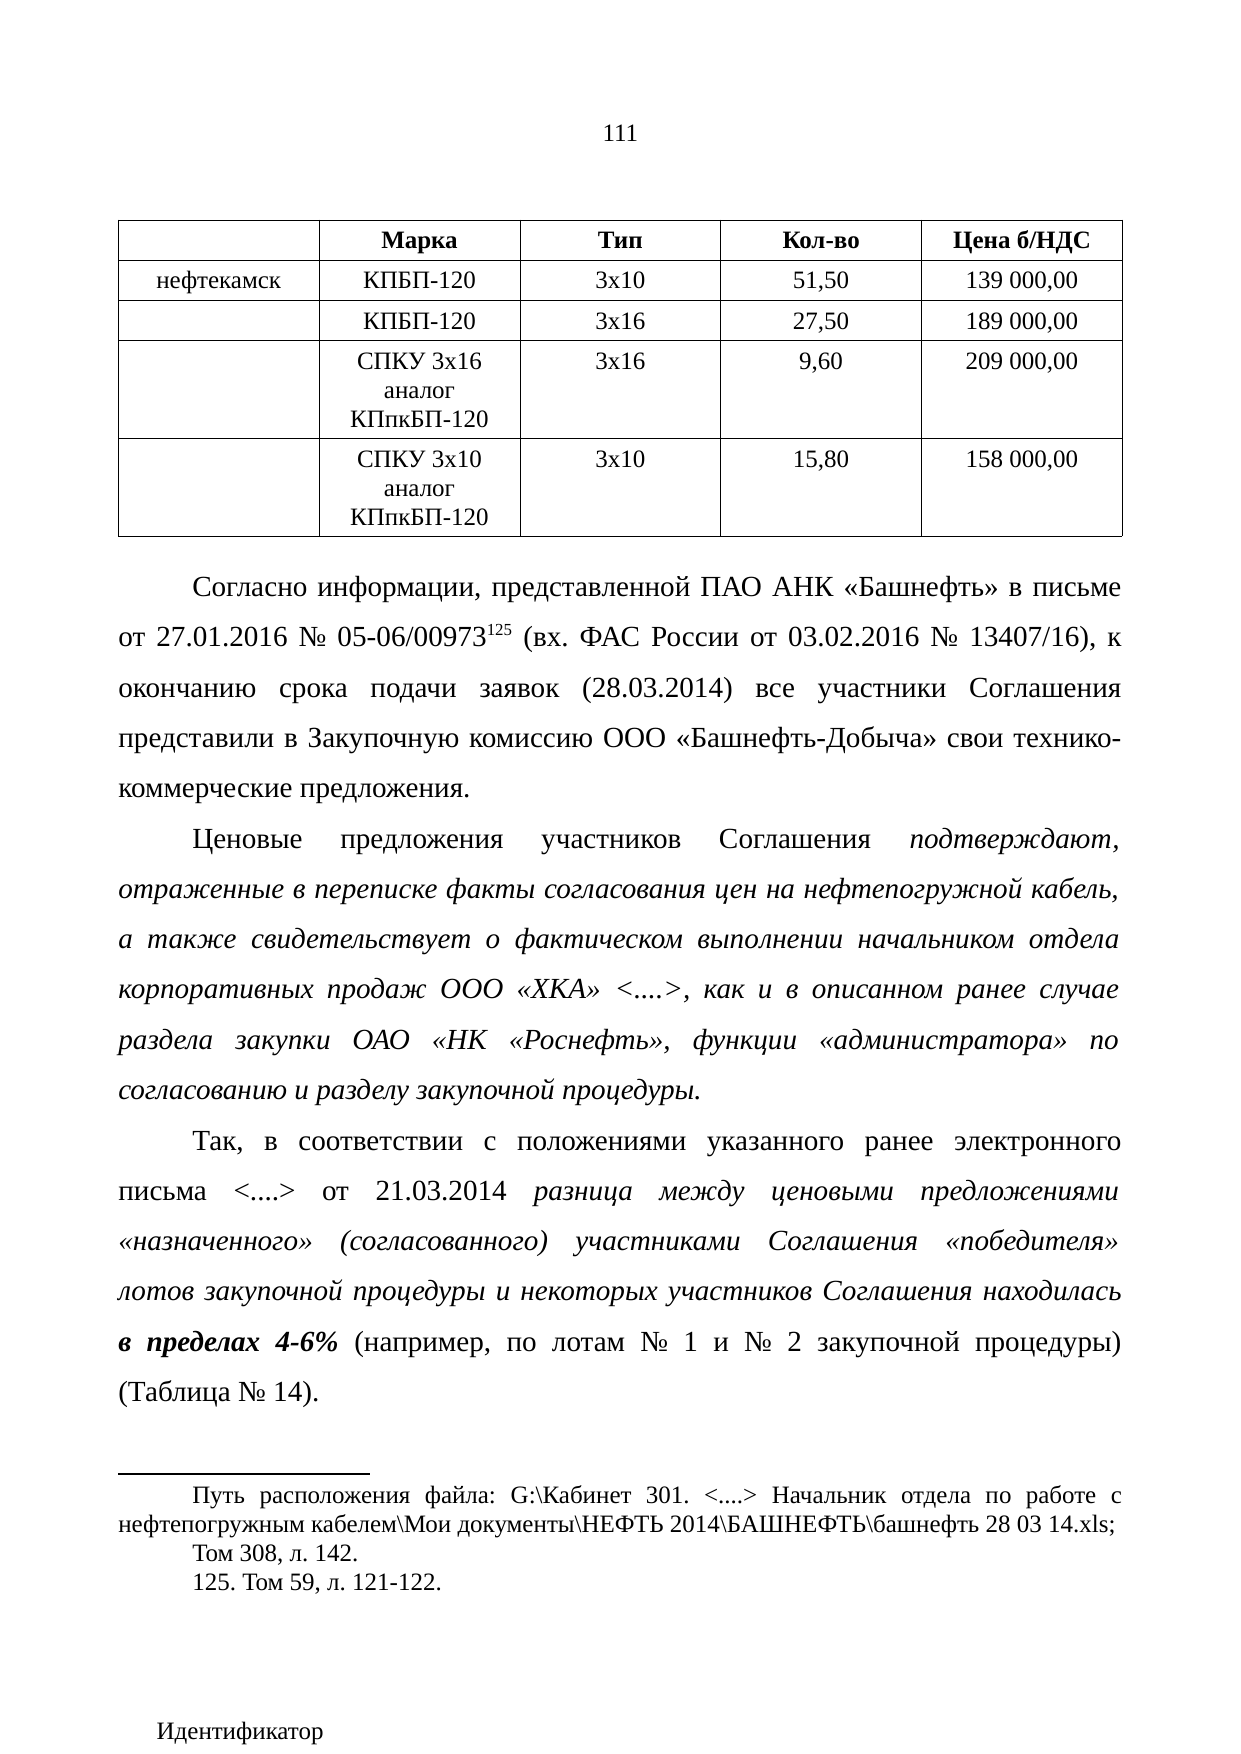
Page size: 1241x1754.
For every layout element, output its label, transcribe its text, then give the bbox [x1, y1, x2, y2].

table_cell СПКУ 3х10 аналог КПпкБП-120 [320, 439, 520, 536]
table_cell [119, 301, 319, 340]
table_cell КПБП-120 [320, 261, 520, 300]
table_cell 51,50 [721, 261, 921, 300]
table_header [119, 221, 319, 260]
table_cell 209 000,00 [922, 341, 1122, 438]
table_cell 3х16 [521, 301, 720, 340]
table_header Цена б/НДС [922, 221, 1122, 260]
table_cell 189 000,00 [922, 301, 1122, 340]
table_cell нефтекамск [119, 261, 319, 300]
table_cell 158 000,00 [922, 439, 1122, 536]
text Так, в соответствии с положениями указанного ранее электронного письма <....> от 21.03.2014 разница между ценовыми предложениями «назначенного» (согласованного) участниками Соглашения «победителя» лотов закупочной процедуры и некоторых участников Соглашения находилась в пределах 4-6% (например, по лотам № 1 и № 2 закупочной процедуры) (Таблица № 14). [118, 1123, 1122, 1408]
table_cell 139 000,00 [922, 261, 1122, 300]
table_cell 3х10 [521, 261, 720, 300]
table_cell 3х16 [521, 341, 720, 438]
table_header Марка [320, 221, 520, 260]
table_cell [119, 439, 319, 536]
text . Том 59, л. 121-122. [118, 1567, 1122, 1595]
table_cell 3х10 [521, 439, 720, 536]
table_header Тип [521, 221, 720, 260]
table_header Кол-во [721, 221, 921, 260]
table_cell СПКУ 3х16 аналог КПпкБП-120 [320, 341, 520, 438]
table_cell 9,60 [721, 341, 921, 438]
table_cell 27,50 [721, 301, 921, 340]
table_cell КПБП-120 [320, 301, 520, 340]
table_cell 15,80 [721, 439, 921, 536]
text Ценовые предложения участников Соглашения подтверждают, отраженные в переписке факты согласования цен на нефтепогружной кабель, а также свидетельствует о фактическом выполнении начальником отдела корпоративных продаж ООО «ХКА» <....>, как и в описанном ранее случае раздела закупки ОАО «НК «Роснефть», функции «администратора» по согласованию и разделу закупочной процедуры. [118, 821, 1122, 1106]
text Согласно информации, представленной ПАО АНК «Башнефть» в письме от 27.01.2016 № 05-06/00973 (вх. ФАС России от 03.02.2016 № 13407/16), к окончанию срока подачи заявок (28.03.2014) все участники Соглашения представили в Закупочную комиссию ООО «Башнефть-Добыча» свои технико-коммерческие предложения. [118, 569, 1122, 804]
text Путь расположения файла: G:\Кабинет 301. <....> Начальник отдела по работе с нефтепогружным кабелем\Мои документы\НЕФТЬ 2014\БАШНЕФТЬ\башнефть 28 03 14.xls; [118, 1480, 1122, 1538]
table_cell [119, 341, 319, 438]
text Том 308, л. 142. [118, 1538, 1122, 1567]
